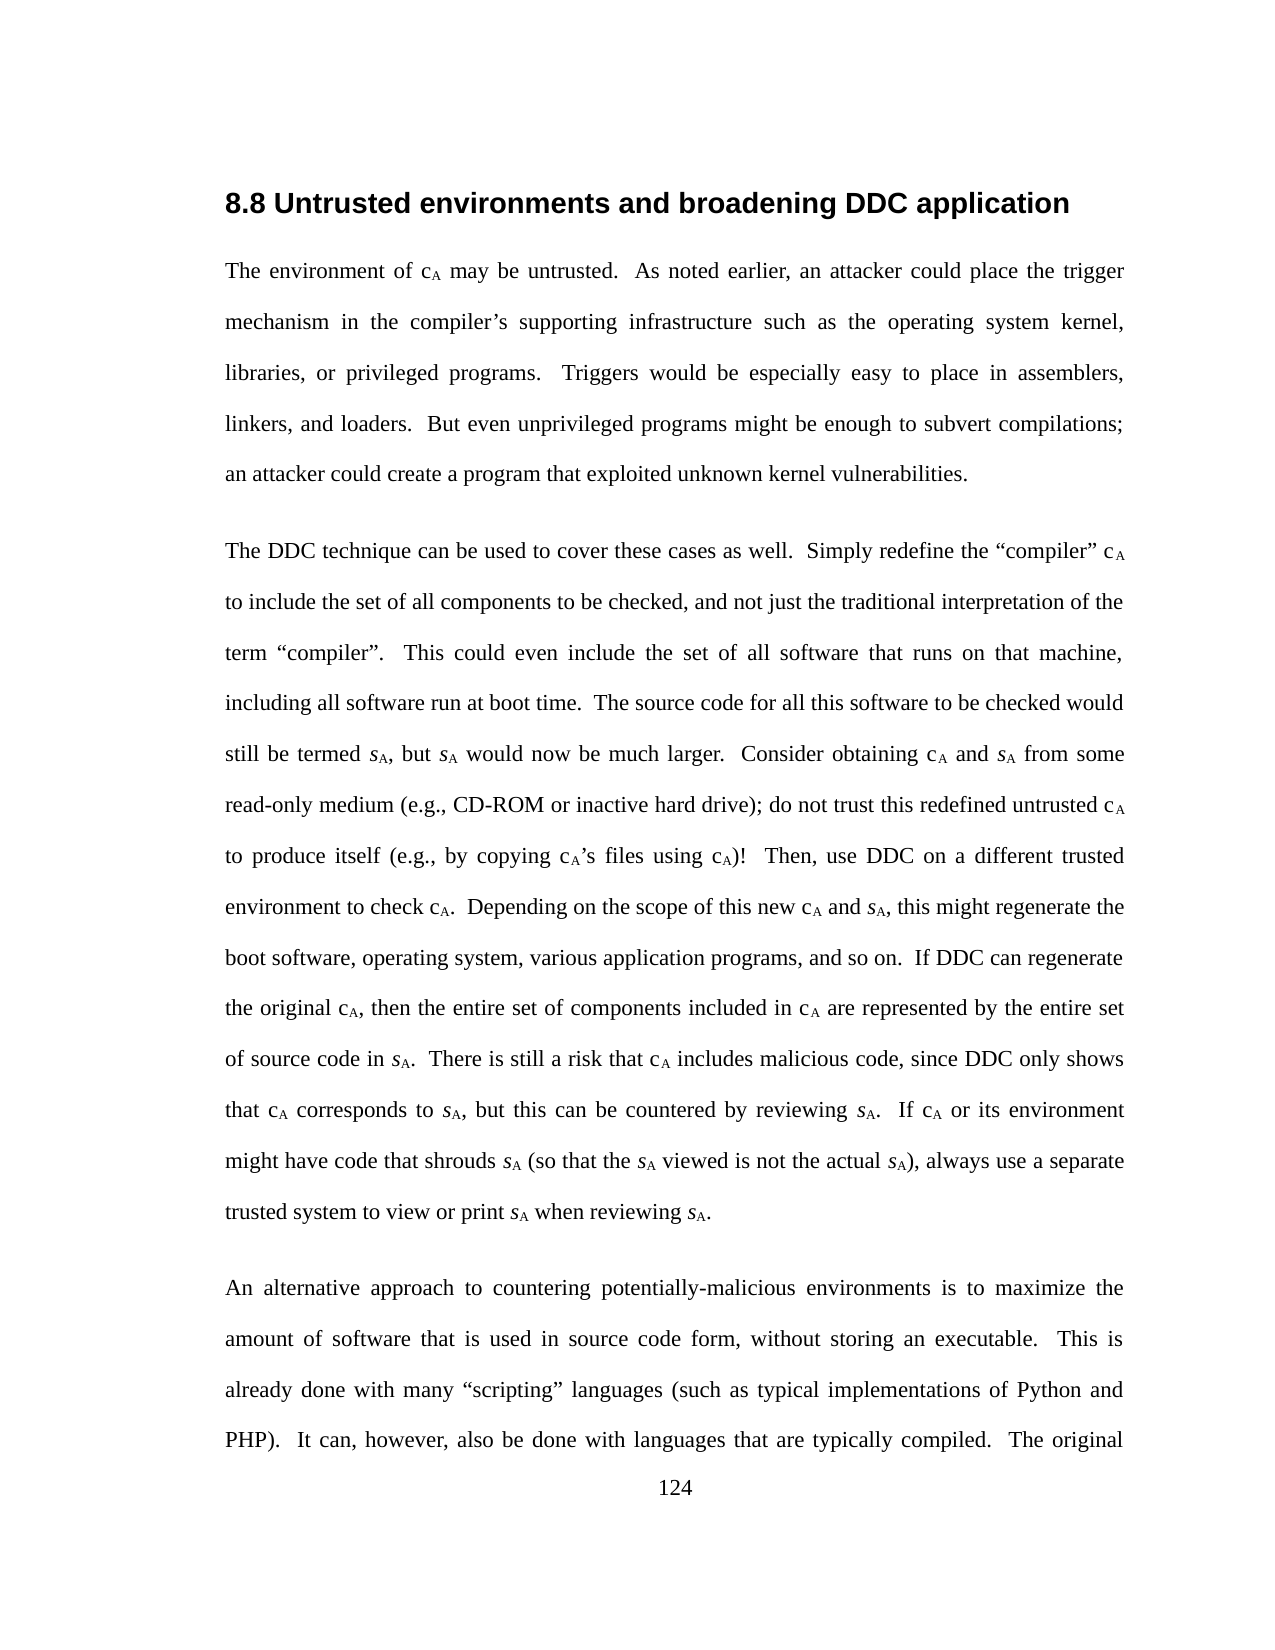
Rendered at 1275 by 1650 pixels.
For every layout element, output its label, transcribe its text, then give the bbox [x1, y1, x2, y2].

text An alternative approach to countering potentially-malicious environments is to maximize the amount of software that is used in source code form, without storing an executable. This is already done with many “scripting” languages (such as typical implementations of Python and PHP). It can, however, also be done with languages that are typically compiled. The original [225, 1275, 1125, 1453]
text The DDC technique can be used to cover these cases as well. Simply redefine the “compiler” cA to include the set of all components to be checked, and not just the traditional interpretation of the term “compiler”. This could even include the set of all software that runs on that machine, including all software run at boot time. The source code for all this software to be checked would still be termed sA, but sA would now be much larger. Consider obtaining cA and sA from some read-only medium (e.g., CD-ROM or inactive hard drive); do not trust this redefined untrusted cA to produce itself (e.g., by copying cA’s files using cA)! Then, use DDC on a different trusted environment to check cA. Depending on the scope of this new cA and sA, this might regenerate the boot software, operating system, various application programs, and so on. If DDC can regenerate the original cA, then the entire set of components included in cA are represented by the entire set of source code in sA. There is still a risk that cA includes malicious code, since DDC only shows that cA corresponds to sA, but this can be countered by reviewing sA. If cA or its environment might have code that shrouds sA (so that the sA viewed is not the actual sA), always use a separate trusted system to view or print sA when reviewing sA. [225, 538, 1125, 1224]
text The environment of cA may be untrusted. As noted earlier, an attacker could place the trigger mechanism in the compiler’s supporting infrastructure such as the operating system kernel, libraries, or privileged programs. Triggers would be especially easy to place in assemblers, linkers, and loaders. But even unprivileged programs might be enough to subvert compilations; an attacker could create a program that exploited unknown kernel vulnerabilities. [225, 258, 1125, 487]
subtitle Untrusted environments and broadening DDC application [225, 187, 1125, 220]
